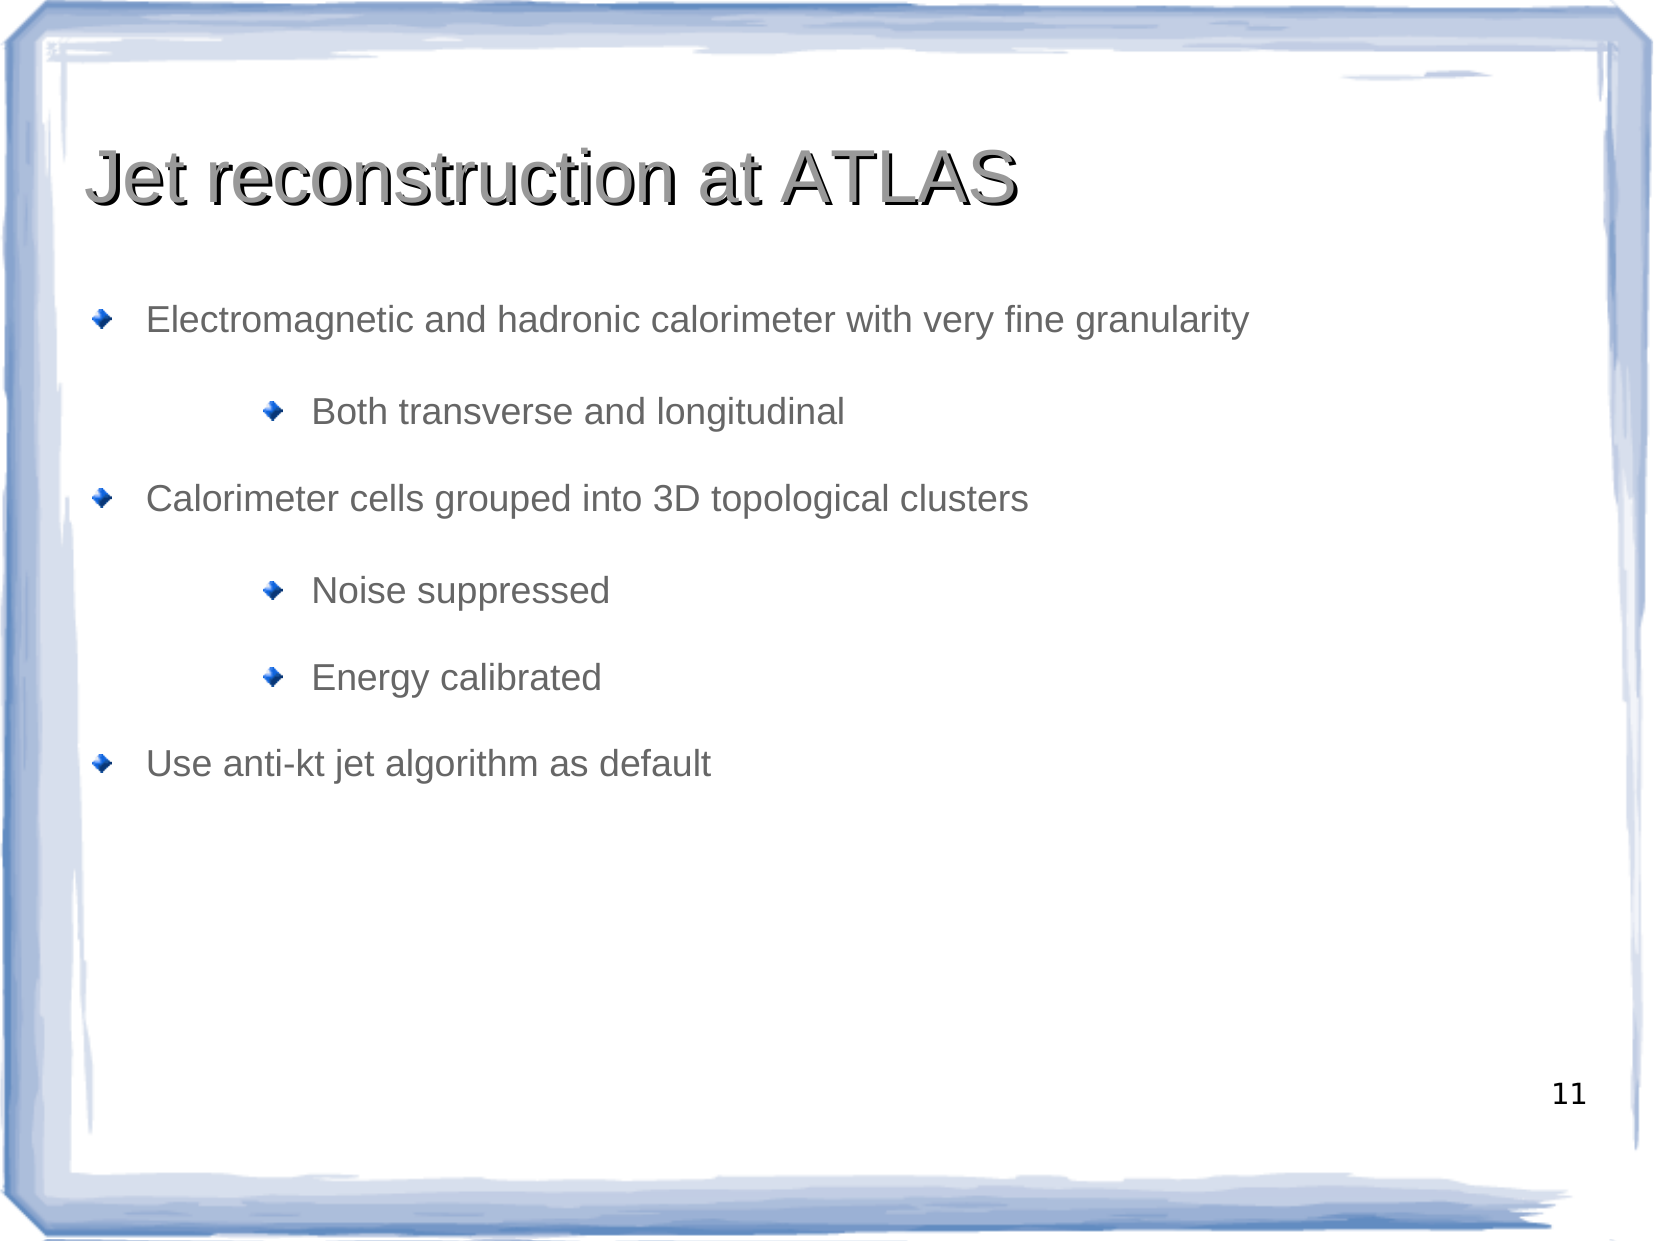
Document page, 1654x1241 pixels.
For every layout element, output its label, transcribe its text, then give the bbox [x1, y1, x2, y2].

title Jet reconstruction at ATLAS [85, 72, 1388, 205]
picture [0, 0, 1654, 1241]
list Electromagnetic and hadronic calorimeter with very fine granularity Both transverse and longitudinal Calorimeter cells grouped into 3D topological clusters Noise suppressed Energy calibrated Use anti-kt jet algorithm as default [75, 205, 1627, 785]
